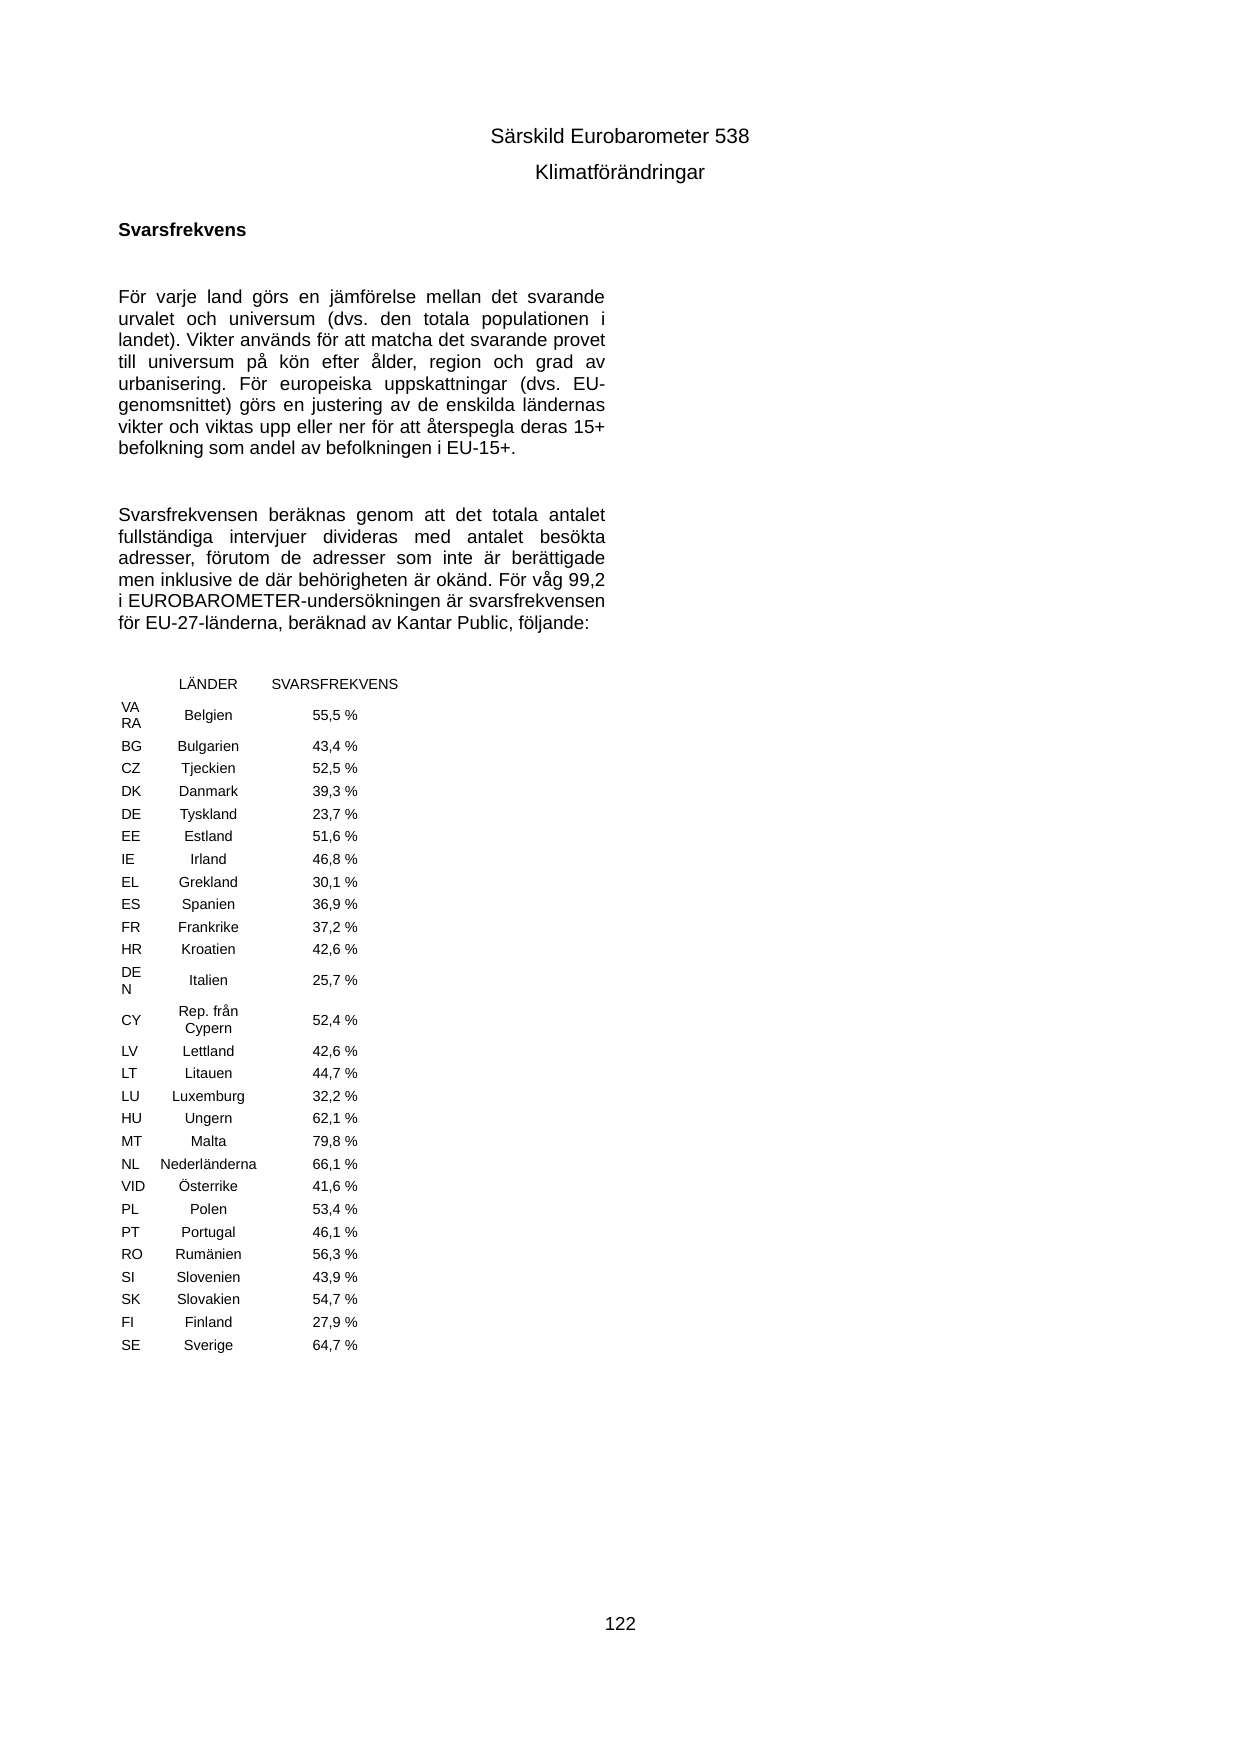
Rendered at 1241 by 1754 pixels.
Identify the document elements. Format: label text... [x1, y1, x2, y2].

table_cell Slovakien [152, 1288, 264, 1311]
table_cell MT [118, 1130, 152, 1152]
table_cell 43,4 % [265, 735, 405, 757]
table_cell 42,6 % [265, 1040, 405, 1062]
table_cell SK [118, 1288, 152, 1311]
table_cell 43,9 % [265, 1266, 405, 1288]
table_cell Sverige [152, 1333, 264, 1356]
table_cell VID [118, 1175, 152, 1198]
table_cell CZ [118, 757, 152, 780]
table_cell 52,4 % [265, 1000, 405, 1039]
table_cell Spanien [152, 893, 264, 916]
table_cell HR [118, 938, 152, 961]
table_cell 52,5 % [265, 757, 405, 780]
table_cell ES [118, 893, 152, 916]
table_cell 44,7 % [265, 1062, 405, 1085]
table_cell IE [118, 848, 152, 870]
table_cell 25,7 % [265, 961, 405, 1000]
table_cell 46,1 % [265, 1220, 405, 1243]
table_cell Lettland [152, 1040, 264, 1062]
table_cell CY [118, 1000, 152, 1039]
table_cell 30,1 % [265, 870, 405, 893]
table_cell DEN [118, 961, 152, 1000]
table_cell EL [118, 870, 152, 893]
table_cell Danmark [152, 780, 264, 802]
table_cell Ungern [152, 1107, 264, 1130]
text Svarsfrekvens [118, 219, 605, 241]
table_cell RO [118, 1243, 152, 1266]
table_cell Nederländerna [152, 1153, 264, 1175]
table_cell PL [118, 1198, 152, 1220]
text Svarsfrekvensen beräknas genom att det totala antalet fullständiga intervjuer divideras med antalet besökta adresser, förutom de adresser som inte är berättigade men inklusive de där behörigheten är okänd. För våg 99,2 i EUROBAROMETER-undersökningen är svarsfrekvensen för EU-27-länderna, beräknad av Kantar Public, följande: [118, 504, 605, 633]
table_cell 37,2 % [265, 916, 405, 938]
table_cell 66,1 % [265, 1153, 405, 1175]
table_cell 55,5 % [265, 695, 405, 735]
table_cell DE [118, 803, 152, 825]
table_cell 62,1 % [265, 1107, 405, 1130]
table_cell Litauen [152, 1062, 264, 1085]
table_cell 32,2 % [265, 1085, 405, 1107]
table_cell FI [118, 1311, 152, 1333]
table_cell FR [118, 916, 152, 938]
table_cell Slovenien [152, 1266, 264, 1288]
table_cell Estland [152, 825, 264, 848]
table_cell DK [118, 780, 152, 802]
table_cell 42,6 % [265, 938, 405, 961]
table_cell 41,6 % [265, 1175, 405, 1198]
table_cell Rumänien [152, 1243, 264, 1266]
table_cell Kroatien [152, 938, 264, 961]
table_cell PT [118, 1220, 152, 1243]
table_cell EE [118, 825, 152, 848]
table_cell 36,9 % [265, 893, 405, 916]
table_cell SE [118, 1333, 152, 1356]
table_cell Österrike [152, 1175, 264, 1198]
table_header LÄNDER [152, 673, 264, 695]
table_cell Irland [152, 848, 264, 870]
table_cell 56,3 % [265, 1243, 405, 1266]
table_cell Italien [152, 961, 264, 1000]
table_cell Bulgarien [152, 735, 264, 757]
table_cell Luxemburg [152, 1085, 264, 1107]
table_cell 39,3 % [265, 780, 405, 802]
table_cell 53,4 % [265, 1198, 405, 1220]
table_header SVARSFREKVENS [265, 673, 405, 695]
table_cell 79,8 % [265, 1130, 405, 1152]
table_cell NL [118, 1153, 152, 1175]
table_cell LV [118, 1040, 152, 1062]
table_cell Belgien [152, 695, 264, 735]
table_cell VARA [118, 695, 152, 735]
table_cell SI [118, 1266, 152, 1288]
table_cell LT [118, 1062, 152, 1085]
table_cell BG [118, 735, 152, 757]
table_cell Grekland [152, 870, 264, 893]
table_cell 27,9 % [265, 1311, 405, 1333]
table_cell Frankrike [152, 916, 264, 938]
table_cell 46,8 % [265, 848, 405, 870]
table_cell 51,6 % [265, 825, 405, 848]
table_cell Portugal [152, 1220, 264, 1243]
table_cell LU [118, 1085, 152, 1107]
table_cell Rep. från Cypern [152, 1000, 264, 1039]
text För varje land görs en jämförelse mellan det svarande urvalet och universum (dvs. den totala populationen i landet). Vikter används för att matcha det svarande provet till universum på kön efter ålder, region och grad av urbanisering. För europeiska uppskattningar (dvs. EU-genomsnittet) görs en justering av de enskilda ländernas vikter och viktas upp eller ner för att återspegla deras 15+ befolkning som andel av befolkningen i EU-15+. [118, 286, 605, 459]
table_cell Tyskland [152, 803, 264, 825]
table_header [118, 673, 152, 695]
table_cell 23,7 % [265, 803, 405, 825]
table_cell Tjeckien [152, 757, 264, 780]
table_cell HU [118, 1107, 152, 1130]
table_cell Malta [152, 1130, 264, 1152]
table_cell 54,7 % [265, 1288, 405, 1311]
table_cell Finland [152, 1311, 264, 1333]
table_cell 64,7 % [265, 1333, 405, 1356]
table_cell Polen [152, 1198, 264, 1220]
